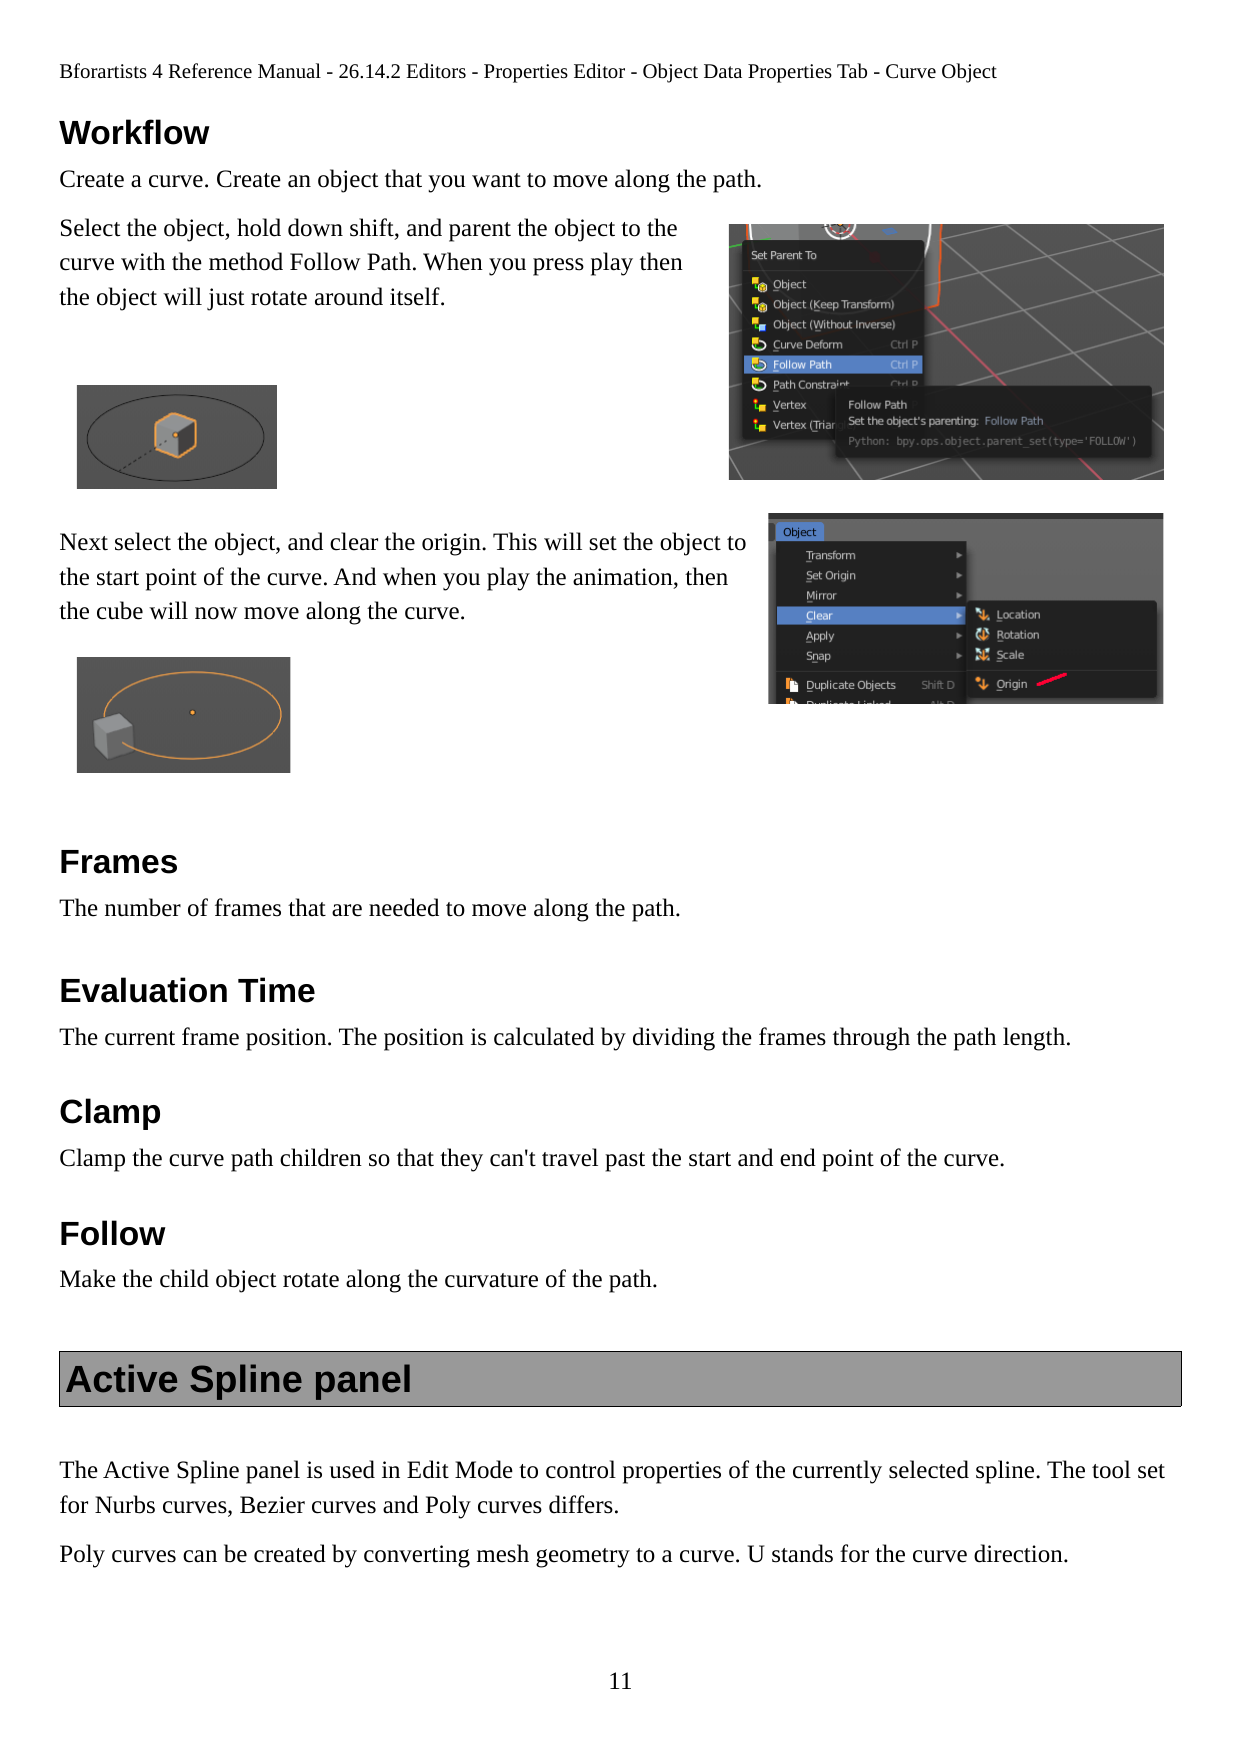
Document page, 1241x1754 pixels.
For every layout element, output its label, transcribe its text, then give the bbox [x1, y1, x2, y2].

text Poly curves can be created by converting mesh geometry to a curve. U stands for the curve direction. [59, 1539, 1181, 1567]
subtitle Clamp [59, 1092, 1181, 1131]
text Select the object, hold down shift, and parent the object to the curve with the method Follow Path. When you press play then the object will just rotate around itself. [59, 213, 1181, 311]
subtitle Workflow [59, 113, 1181, 151]
picture [76, 657, 291, 773]
picture [76, 385, 277, 489]
subtitle Follow [59, 1213, 1181, 1252]
text The number of frames that are needed to move along the path. [59, 893, 1181, 922]
text Create a curve. Create an object that you want to move along the path. [59, 164, 1181, 192]
table_header Active Spline panel [60, 1352, 1181, 1406]
subtitle Frames [59, 842, 1181, 881]
text The Active Spline panel is used in Edit Mode to control properties of the currently selected spline. The tool set for Nurbs curves, Bezier curves and Poly curves differs. [59, 1455, 1181, 1518]
text Next select the object, and clear the origin. This will set the object to the start point of the curve. And when you play the animation, then the cube will now move along the curve. [59, 527, 768, 625]
text The current frame position. The position is calculated by dividing the frames through the path length. [59, 1022, 1181, 1051]
picture [768, 513, 1164, 704]
picture [728, 224, 1164, 480]
text Make the child object rotate along the curvature of the path. [59, 1264, 1181, 1293]
subtitle Evaluation Time [59, 971, 1181, 1010]
text Clamp the curve path children so that they can't travel past the start and end point of the curve. [59, 1143, 1181, 1172]
